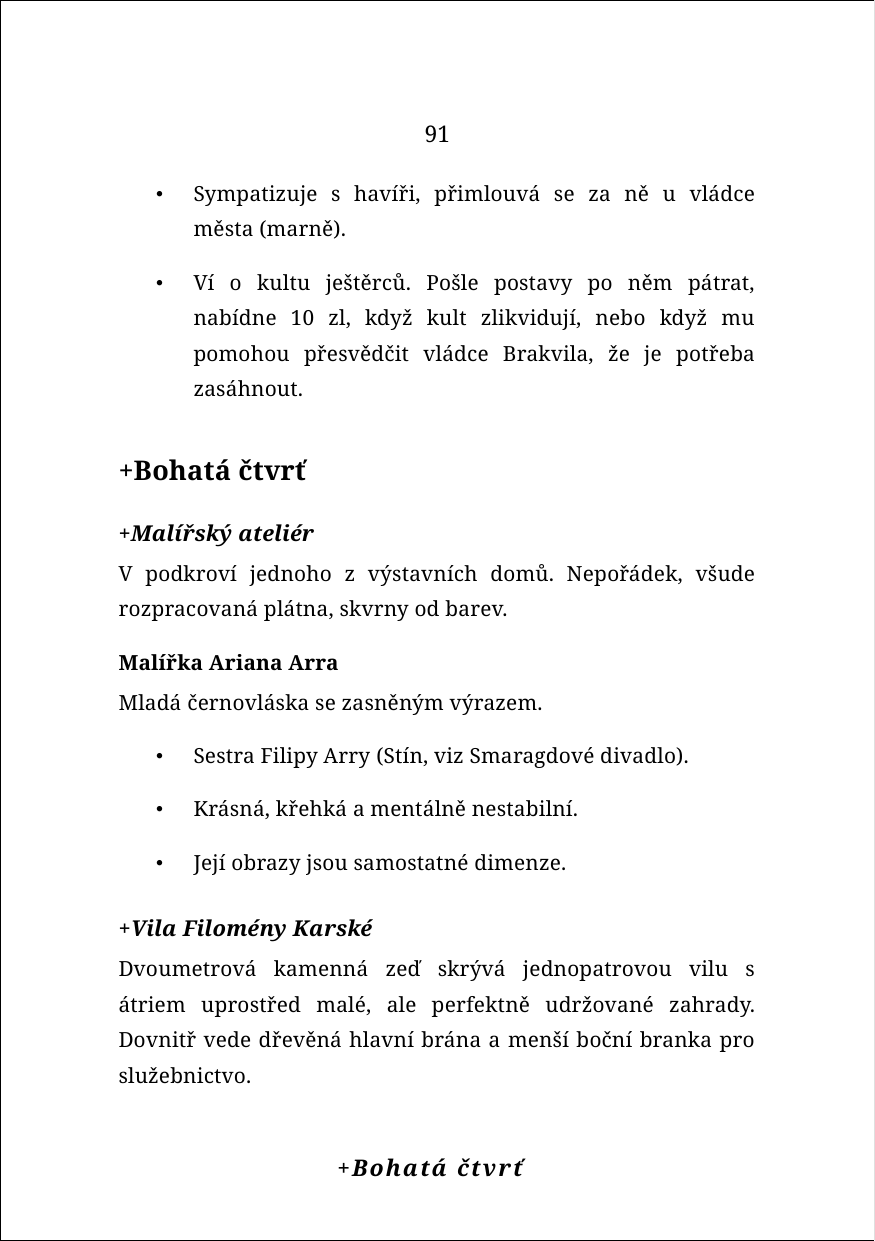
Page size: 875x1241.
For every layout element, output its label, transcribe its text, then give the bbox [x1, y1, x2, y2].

list Ví o kultu ještěrců. Pošle postavy po něm pátrat, nabídne 10 zl, když kult zlikvidují, nebo když mu pomohou přesvědčit vládce Brakvila, že je potřeba zasáhnout. [156, 268, 756, 403]
text Dvoumetrová kamenná zeď skrývá jednopatrovou vilu s átriem uprostřed malé, ale perfektně udržované zahrady. Dovnitř vede dřevěná hlavní brána a menší boční branka pro služebnictvo. [118, 954, 756, 1089]
subtitle Malířka Ariana Arra [118, 648, 756, 676]
list Sestra Filipy Arry (Stín, viz Smaragdové divadlo). [156, 741, 756, 770]
subtitle +Bohatá čtvrť [118, 451, 756, 488]
list Sympatizuje s havíři, přimlouvá se za ně u vládce města (marně). [156, 179, 756, 243]
text Mladá černovláska se zasněným výrazem. [118, 688, 756, 716]
subtitle +Malířský ateliér [118, 517, 756, 547]
list Krásná, křehká a mentálně nestabilní. [156, 794, 756, 823]
text V podkroví jednoho z výstavních domů. Nepořádek, všude rozpracovaná plátna, skvrny od barev. [118, 559, 756, 623]
subtitle +Vila Filomény Karské [118, 913, 756, 942]
list Její obrazy jsou samostatné dimenze. [156, 848, 756, 876]
